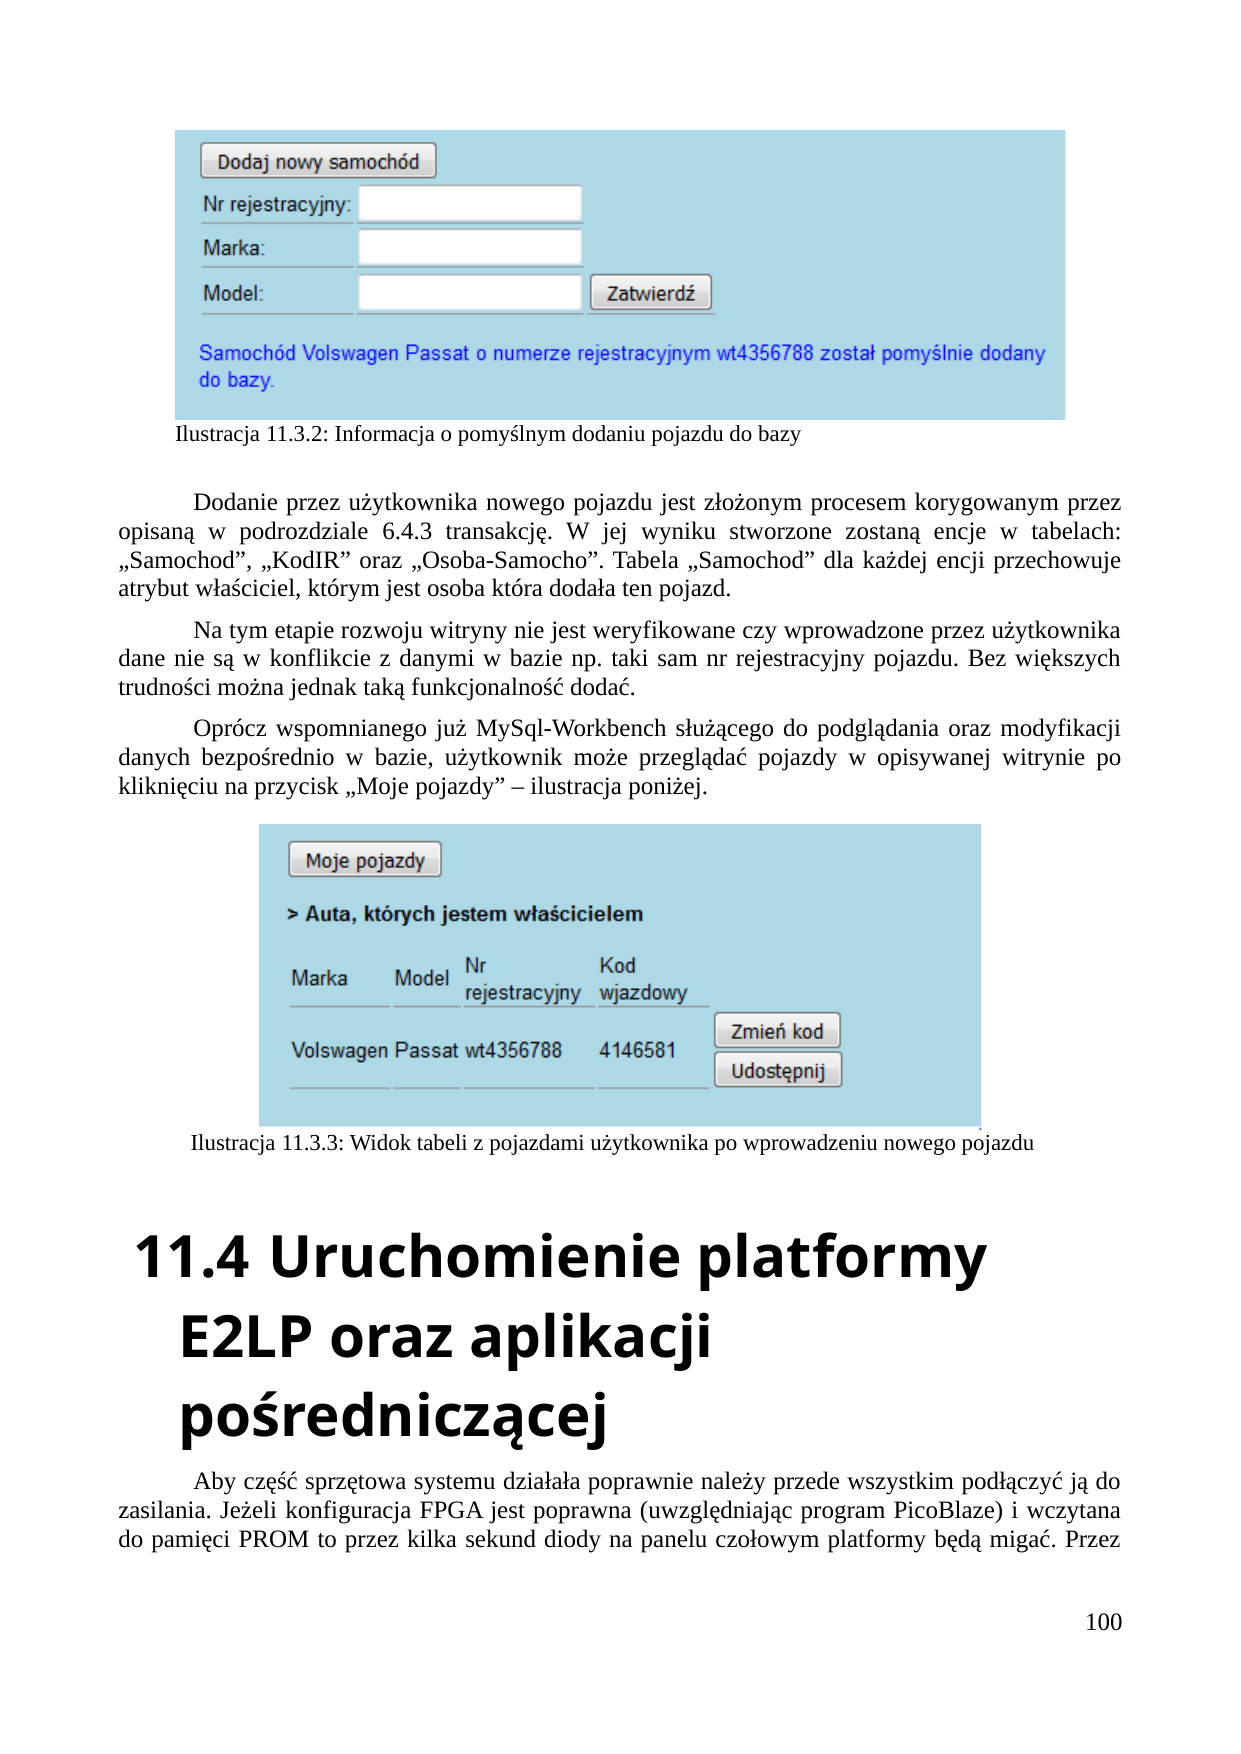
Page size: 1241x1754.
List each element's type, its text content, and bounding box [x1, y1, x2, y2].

text Ilustracja 11.3.3: Widok tabeli z pojazdami użytkownika po wprowadzeniu nowego pojazdu [190, 825, 1050, 1156]
picture [174, 130, 1066, 420]
text Ilustracja 11.3.2: Informacja o pomyślnym dodaniu pojazdu do bazy [175, 420, 1065, 446]
subtitle Uruchomienie platformy E2LP oraz aplikacji pośredniczącej [118, 1215, 1122, 1454]
text Oprócz wspomnianego już MySql-Workbench służącego do podglądania oraz modyfikacji danych bezpośrednio w bazie, użytkownik może przeglądać pojazdy w opisywanej witrynie po kliknięciu na przycisk „Moje pojazdy” – ilustracja poniżej. [118, 713, 1122, 800]
text Na tym etapie rozwoju witryny nie jest weryfikowane czy wprowadzone przez użytkownika dane nie są w konflikcie z danymi w bazie np. taki sam nr rejestracyjny pojazdu. Bez większych trudności można jednak taką funkcjonalność dodać. [118, 615, 1122, 701]
text Aby część sprzętowa systemu działała poprawnie należy przede wszystkim podłączyć ją do zasilania. Jeżeli konfiguracja FPGA jest poprawna (uwzględniając program PicoBlaze) i wczytana do pamięci PROM to przez kilka sekund diody na panelu czołowym platformy będą migać. Przez [118, 1466, 1122, 1552]
text Dodanie przez użytkownika nowego pojazdu jest złożonym procesem korygowanym przez opisaną w podrozdziale 6.4.3 transakcję. W jej wyniku stworzone zostaną encje w tabelach: „Samochod”, „KodIR” oraz „Osoba-Samocho”. Tabela „Samochod” dla każdej encji przechowuje atrybut właściciel, którym jest osoba która dodała ten pojazd. [118, 487, 1122, 602]
picture [259, 824, 982, 1130]
